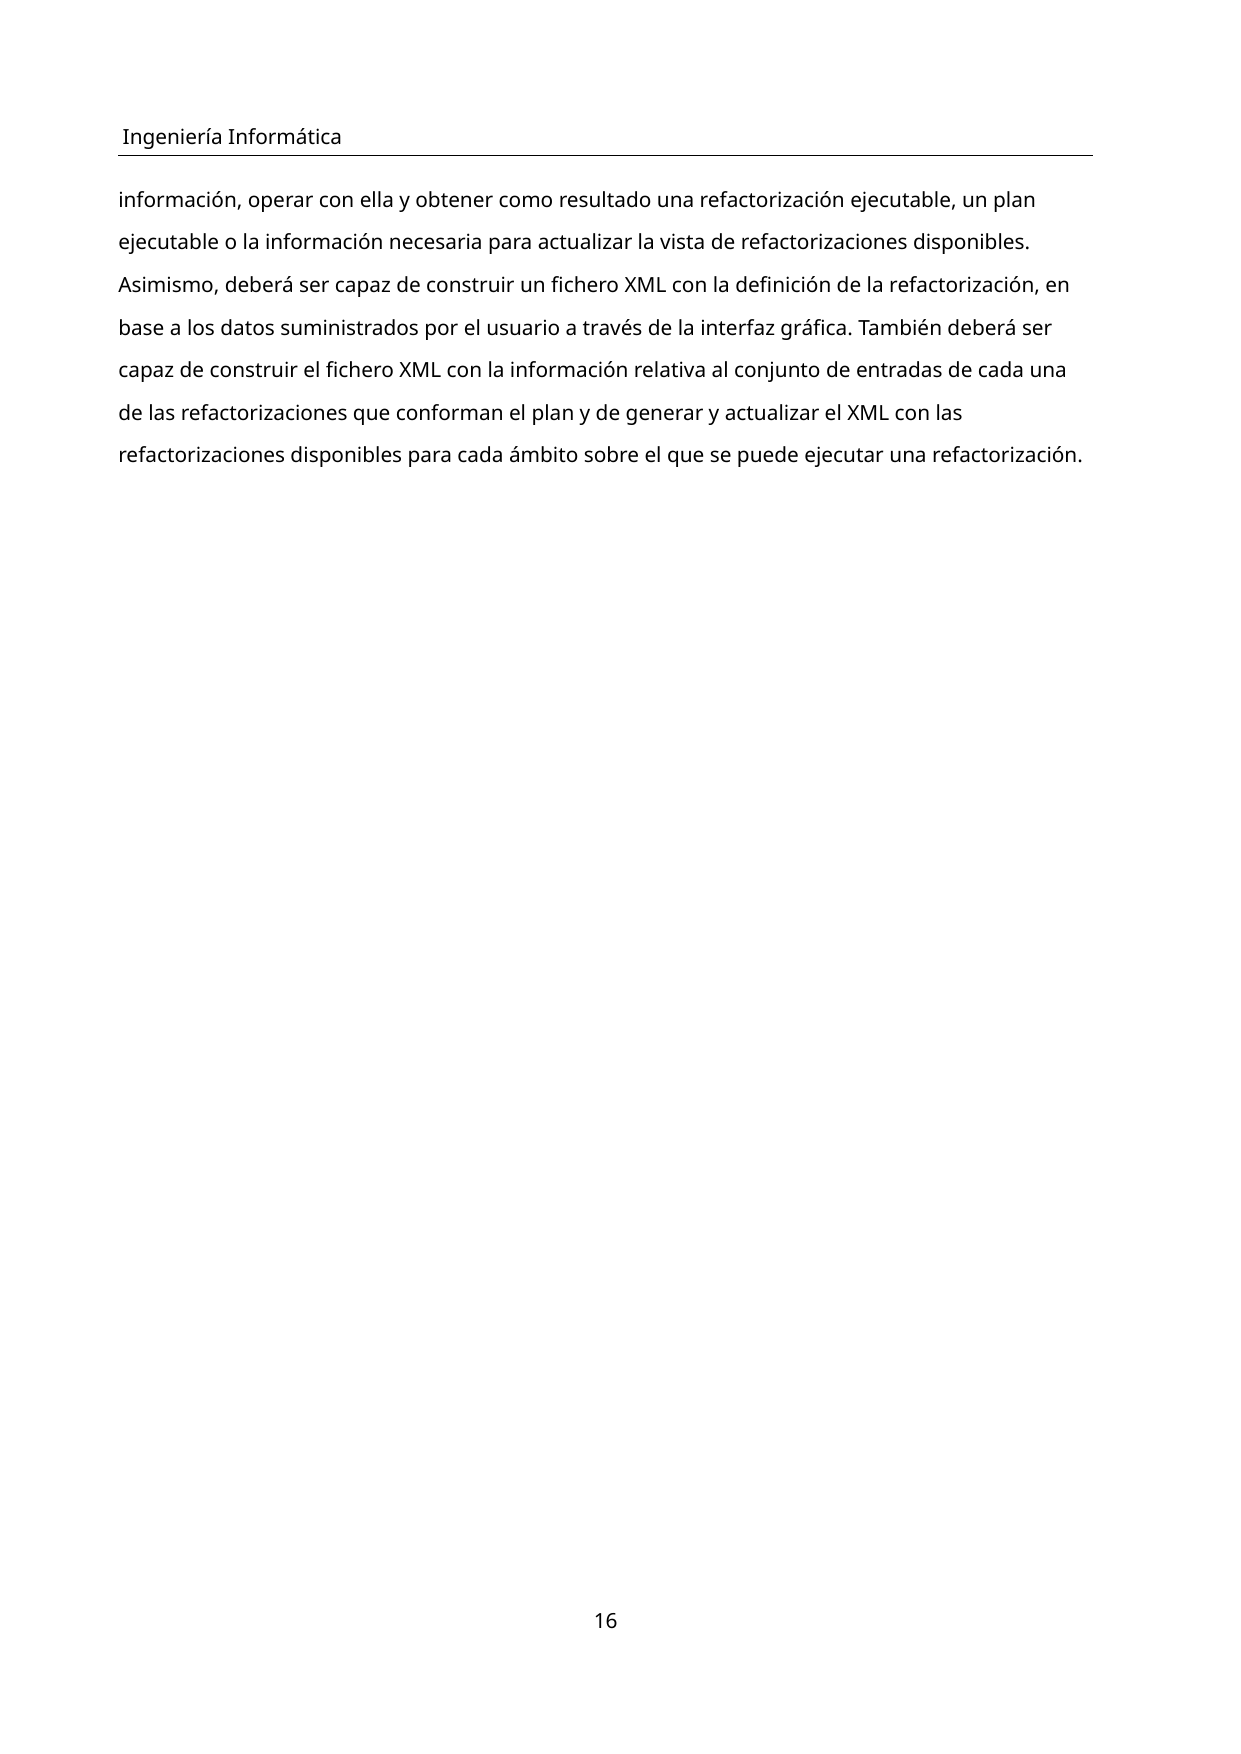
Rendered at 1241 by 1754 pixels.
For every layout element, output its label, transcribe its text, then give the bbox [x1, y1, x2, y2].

text información, operar con ella y obtener como resultado una refactorización ejecutable, un plan ejecutable o la información necesaria para actualizar la vista de refactorizaciones disponibles. Asimismo, deberá ser capaz de construir un fichero XML con la definición de la refactorización, en base a los datos suministrados por el usuario a través de la interfaz gráfica. También deberá ser capaz de construir el fichero XML con la información relativa al conjunto de entradas de cada una de las refactorizaciones que conforman el plan y de generar y actualizar el XML con las refactorizaciones disponibles para cada ámbito sobre el que se puede ejecutar una refactorización. [118, 185, 1093, 469]
